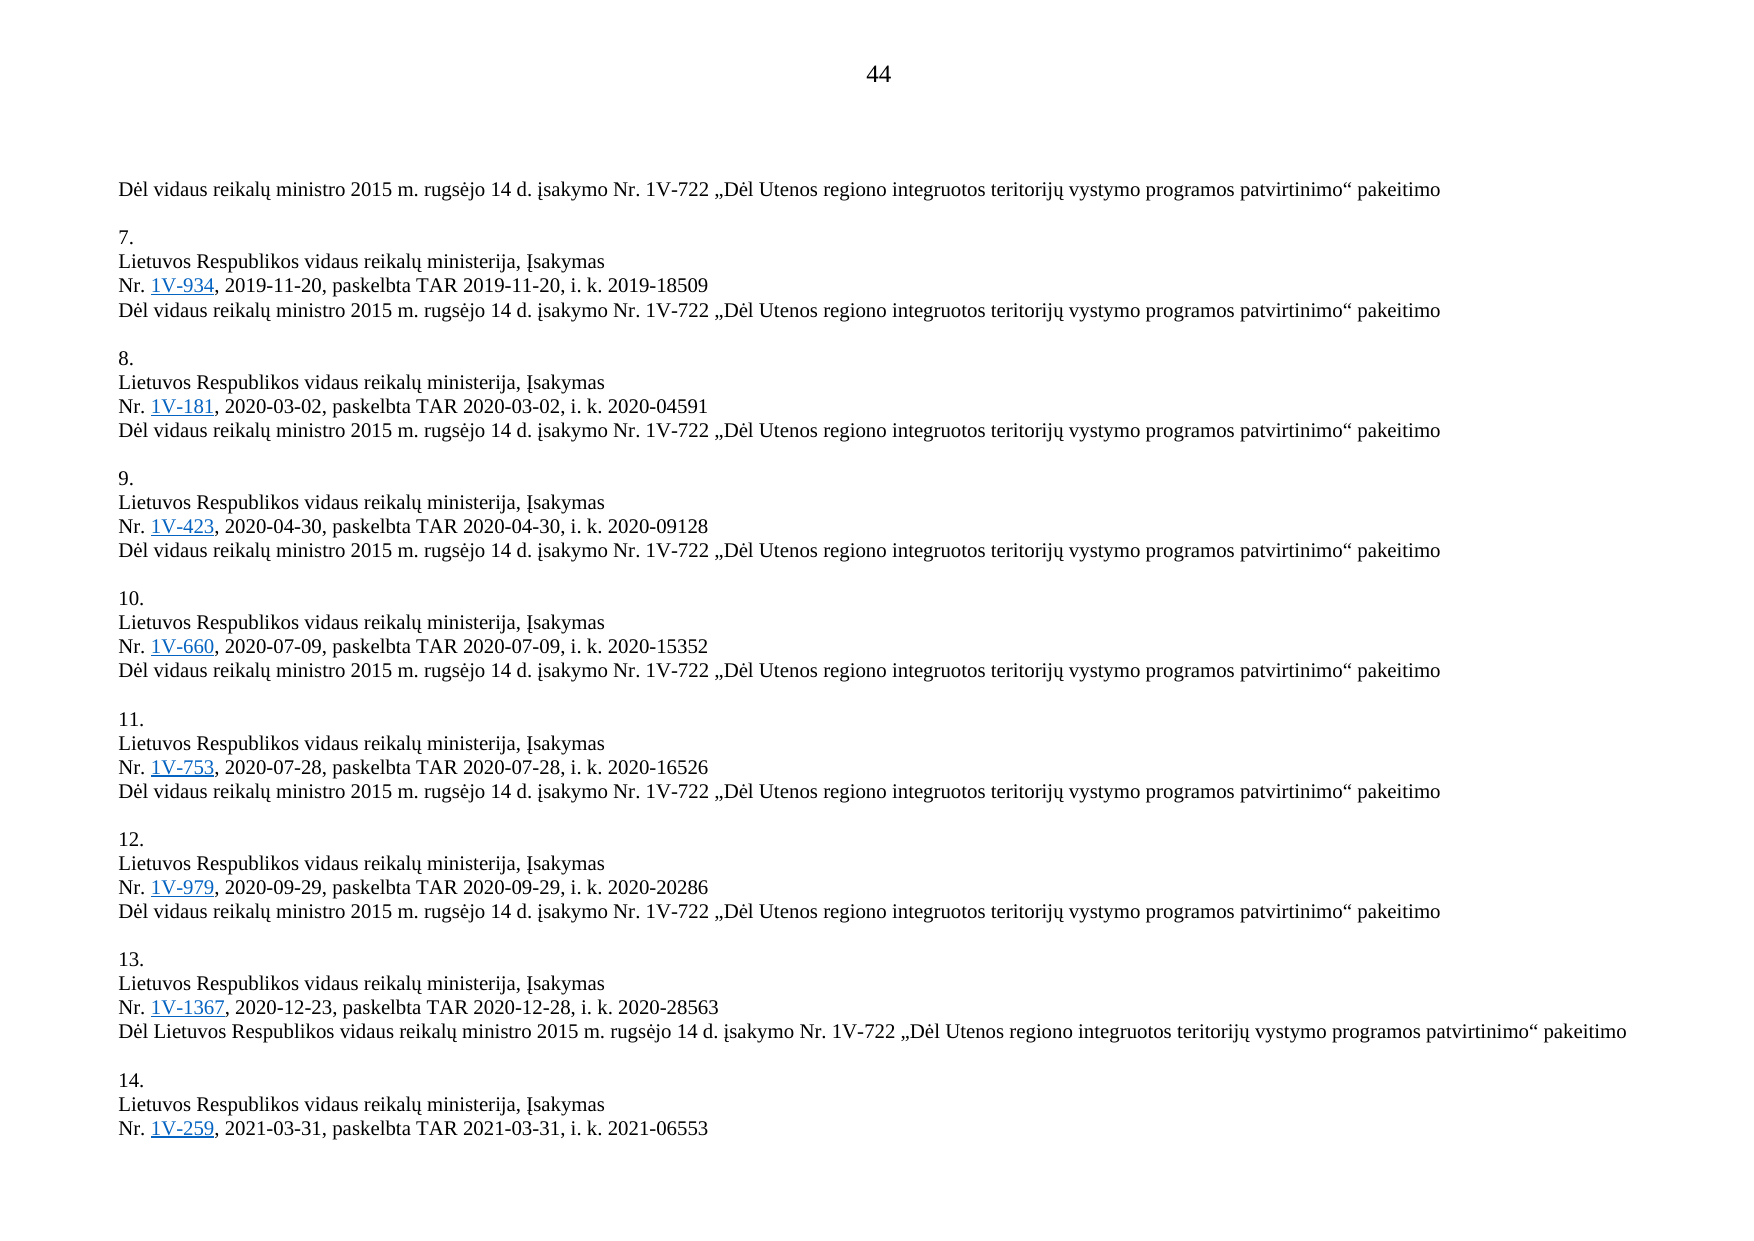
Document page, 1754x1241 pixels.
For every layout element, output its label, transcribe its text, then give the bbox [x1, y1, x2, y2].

text Nr. 1V-1367, 2020-12-23, paskelbta TAR 2020-12-28, i. k. 2020-28563 [118, 995, 1639, 1019]
text 10. [118, 586, 1639, 610]
text Nr. 1V-753, 2020-07-28, paskelbta TAR 2020-07-28, i. k. 2020-16526 [118, 755, 1639, 779]
text Lietuvos Respublikos vidaus reikalų ministerija, Įsakymas [118, 1092, 1639, 1116]
text Lietuvos Respublikos vidaus reikalų ministerija, Įsakymas [118, 610, 1639, 634]
text Nr. 1V-934, 2019-11-20, paskelbta TAR 2019-11-20, i. k. 2019-18509 [118, 273, 1639, 297]
text Nr. 1V-979, 2020-09-29, paskelbta TAR 2020-09-29, i. k. 2020-20286 [118, 875, 1639, 899]
text Lietuvos Respublikos vidaus reikalų ministerija, Įsakymas [118, 249, 1639, 273]
text Dėl vidaus reikalų ministro 2015 m. rugsėjo 14 d. įsakymo Nr. 1V-722 „Dėl Utenos regiono integruotos teritorijų vystymo programos patvirtinimo“ pakeitimo [118, 177, 1639, 201]
text Lietuvos Respublikos vidaus reikalų ministerija, Įsakymas [118, 851, 1639, 875]
text Dėl vidaus reikalų ministro 2015 m. rugsėjo 14 d. įsakymo Nr. 1V-722 „Dėl Utenos regiono integruotos teritorijų vystymo programos patvirtinimo“ pakeitimo [118, 899, 1639, 923]
text Dėl vidaus reikalų ministro 2015 m. rugsėjo 14 d. įsakymo Nr. 1V-722 „Dėl Utenos regiono integruotos teritorijų vystymo programos patvirtinimo“ pakeitimo [118, 297, 1639, 322]
text 11. [118, 707, 1639, 731]
text Lietuvos Respublikos vidaus reikalų ministerija, Įsakymas [118, 370, 1639, 394]
text 9. [118, 466, 1639, 490]
text Lietuvos Respublikos vidaus reikalų ministerija, Įsakymas [118, 731, 1639, 755]
text Nr. 1V-259, 2021-03-31, paskelbta TAR 2021-03-31, i. k. 2021-06553 [118, 1116, 1639, 1140]
text Lietuvos Respublikos vidaus reikalų ministerija, Įsakymas [118, 971, 1639, 995]
text Nr. 1V-423, 2020-04-30, paskelbta TAR 2020-04-30, i. k. 2020-09128 [118, 514, 1639, 538]
text Dėl vidaus reikalų ministro 2015 m. rugsėjo 14 d. įsakymo Nr. 1V-722 „Dėl Utenos regiono integruotos teritorijų vystymo programos patvirtinimo“ pakeitimo [118, 538, 1639, 562]
text 7. [118, 225, 1639, 249]
text 13. [118, 947, 1639, 971]
text Dėl vidaus reikalų ministro 2015 m. rugsėjo 14 d. įsakymo Nr. 1V-722 „Dėl Utenos regiono integruotos teritorijų vystymo programos patvirtinimo“ pakeitimo [118, 658, 1639, 682]
text Nr. 1V-181, 2020-03-02, paskelbta TAR 2020-03-02, i. k. 2020-04591 [118, 394, 1639, 418]
text 14. [118, 1067, 1639, 1092]
text Dėl vidaus reikalų ministro 2015 m. rugsėjo 14 d. įsakymo Nr. 1V-722 „Dėl Utenos regiono integruotos teritorijų vystymo programos patvirtinimo“ pakeitimo [118, 418, 1639, 442]
text Dėl Lietuvos Respublikos vidaus reikalų ministro 2015 m. rugsėjo 14 d. įsakymo Nr. 1V-722 „Dėl Utenos regiono integruotos teritorijų vystymo programos patvirtinimo“ pakeitimo [118, 1019, 1639, 1043]
text Dėl vidaus reikalų ministro 2015 m. rugsėjo 14 d. įsakymo Nr. 1V-722 „Dėl Utenos regiono integruotos teritorijų vystymo programos patvirtinimo“ pakeitimo [118, 779, 1639, 803]
text Nr. 1V-660, 2020-07-09, paskelbta TAR 2020-07-09, i. k. 2020-15352 [118, 634, 1639, 658]
text 12. [118, 827, 1639, 851]
text 8. [118, 346, 1639, 370]
text Lietuvos Respublikos vidaus reikalų ministerija, Įsakymas [118, 490, 1639, 514]
